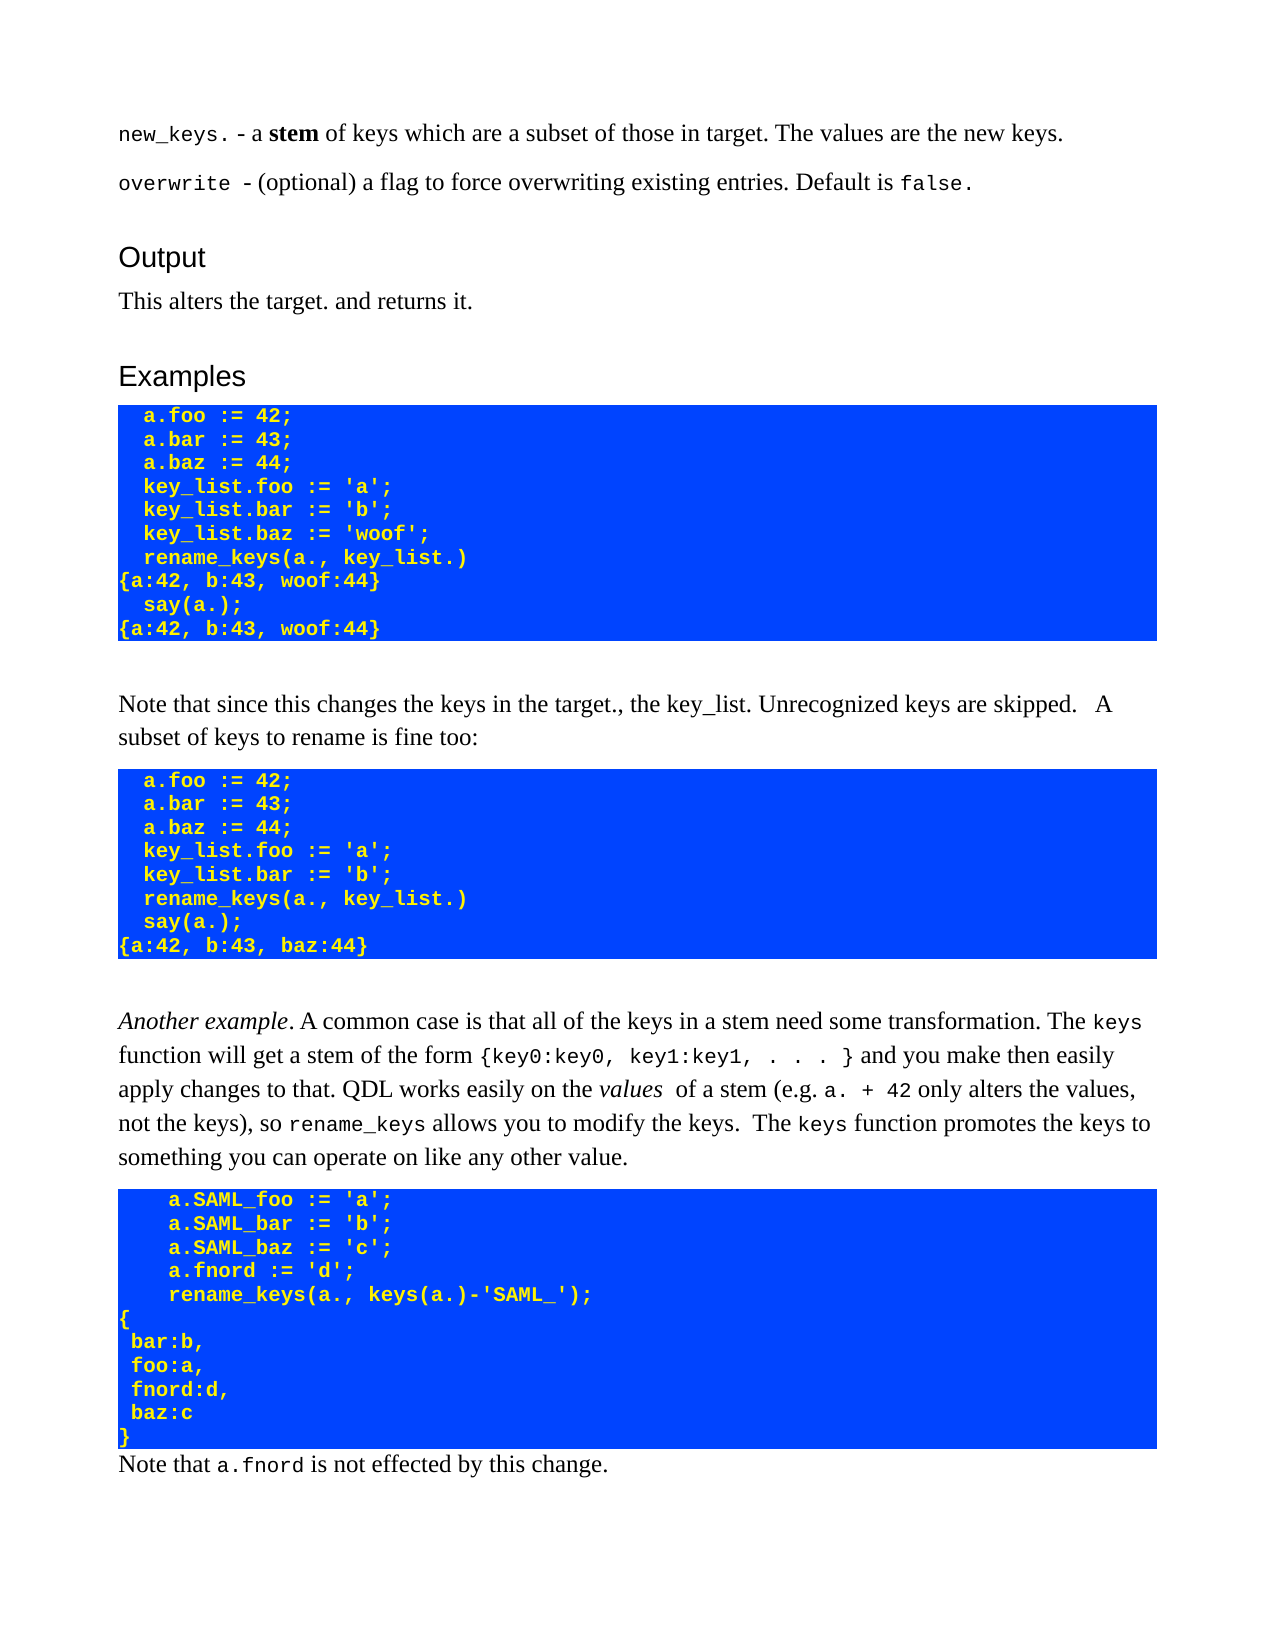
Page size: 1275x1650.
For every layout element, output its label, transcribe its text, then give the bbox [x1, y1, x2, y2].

text key_list.baz := 'woof'; [118, 523, 1157, 547]
text Another example. A common case is that all of the keys in a stem need some transformation. The keys function will get a stem of the form {key0:key0, key1:key1, . . . } and you make then easily apply changes to that. QDL works easily on the values of a stem (e.g. a. + 42 only alters the values, not the keys), so rename_keys allows you to modify the keys. The keys function promotes the keys to something you can operate on like any other value. [118, 1006, 1157, 1171]
text a.foo := 42; [118, 405, 1157, 428]
text rename_keys(a., key_list.) [118, 547, 1157, 570]
text rename_keys(a., key_list.) [118, 888, 1157, 911]
text fnord:d, [118, 1378, 1157, 1402]
text say(a.); [118, 911, 1157, 935]
text key_list.foo := 'a'; [118, 841, 1157, 864]
text } [118, 1426, 1157, 1449]
text key_list.bar := 'b'; [118, 864, 1157, 888]
text {a:42, b:43, woof:44} [118, 570, 1157, 594]
text a.SAML_bar := 'b'; [118, 1213, 1157, 1237]
text Note that since this changes the keys in the target., the key_list. Unrecognized keys are skipped. A subset of keys to rename is fine too: [118, 689, 1157, 751]
text a.baz := 44; [118, 817, 1157, 841]
text Note that a.fnord is not effected by this change. [118, 1449, 1157, 1479]
text overwrite - (optional) a flag to force overwriting existing entries. Default is false. [118, 167, 1157, 196]
text key_list.bar := 'b'; [118, 499, 1157, 523]
text {a:42, b:43, woof:44} [118, 618, 1157, 641]
subtitle Output [118, 240, 1157, 274]
text say(a.); [118, 594, 1157, 618]
text key_list.foo := 'a'; [118, 476, 1157, 499]
subtitle Examples [118, 359, 1157, 392]
text a.bar := 43; [118, 793, 1157, 817]
text a.baz := 44; [118, 452, 1157, 476]
text a.SAML_baz := 'c'; [118, 1237, 1157, 1260]
text This alters the target. and returns it. [118, 286, 1157, 315]
text {a:42, b:43, baz:44} [118, 935, 1157, 959]
text a.fnord := 'd'; [118, 1260, 1157, 1284]
text { [118, 1308, 1157, 1331]
text a.SAML_foo := 'a'; [118, 1189, 1157, 1213]
text bar:b, [118, 1331, 1157, 1355]
text baz:c [118, 1402, 1157, 1426]
text new_keys. - a stem of keys which are a subset of those in target. The values are the new keys. [118, 118, 1157, 148]
text foo:a, [118, 1355, 1157, 1378]
text a.bar := 43; [118, 428, 1157, 452]
text rename_keys(a., keys(a.)-'SAML_'); [118, 1284, 1157, 1308]
text a.foo := 42; [118, 769, 1157, 793]
